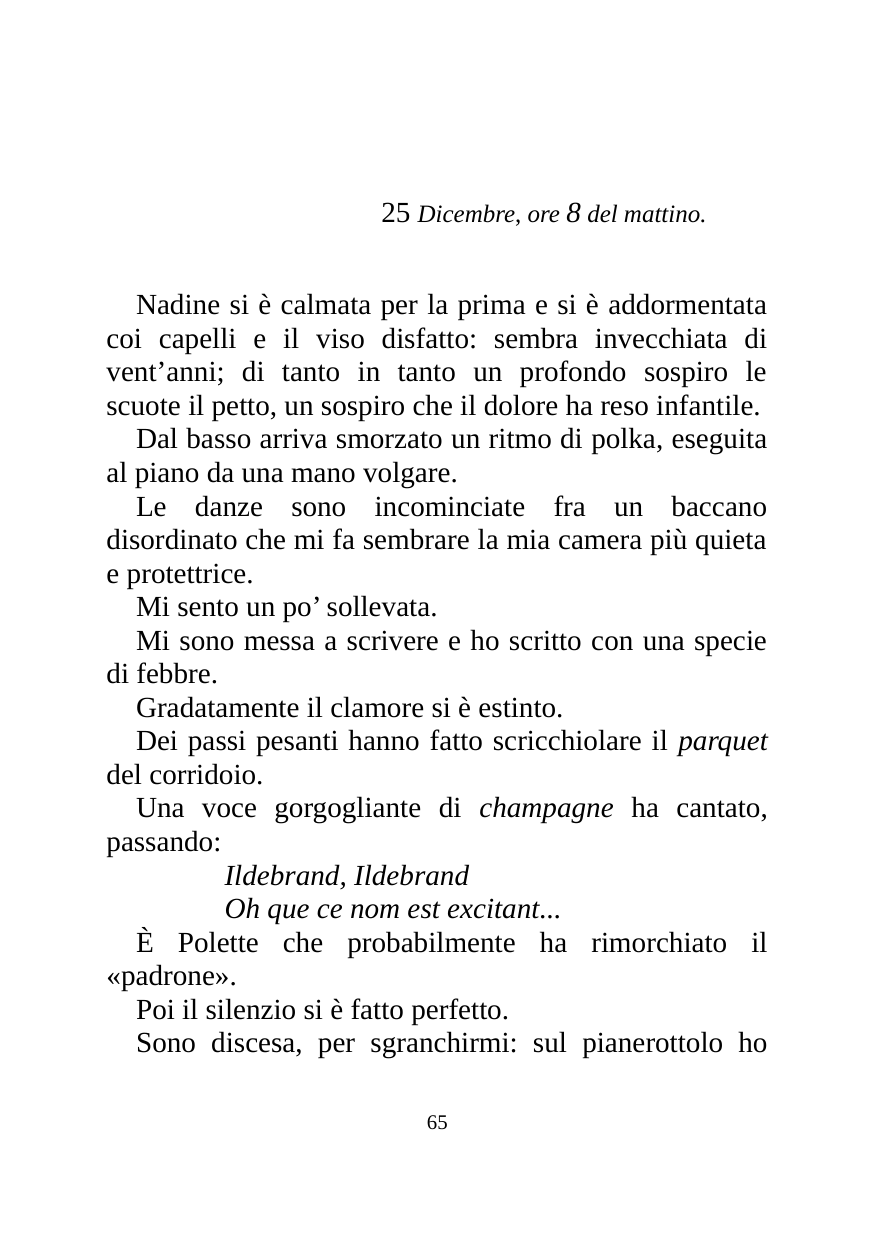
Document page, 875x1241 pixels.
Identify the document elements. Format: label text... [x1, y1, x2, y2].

text Mi sono messa a scrivere e ho scritto con una specie di febbre. [106, 623, 768, 690]
text Poi il silenzio si è fatto perfetto. [106, 992, 768, 1025]
text Gradatamente il clamore si è estinto. [106, 690, 768, 723]
text Una voce gorgogliante di champagne ha cantato, passando: [106, 791, 768, 858]
text Ildebrand, Ildebrand Oh que ce nom est excitant... [224, 858, 768, 925]
text Dei passi pesanti hanno fatto scricchiolare il parquet del corridoio. [106, 723, 768, 791]
text Nadine si è calmata per la prima e si è addormentata coi capelli e il viso disfatto: sembra invecchiata di vent’anni; di tanto in tanto un profondo sospiro le scuote il petto, un sospiro che il dolore ha reso infantile. [106, 287, 768, 422]
text Sono discesa, per sgranchirmi: sul pianerottolo ho [106, 1025, 768, 1059]
text Mi sento un po’ sollevata. [106, 589, 768, 623]
text Dal basso arriva smorzato un ritmo di polka, eseguita al piano da una mano volgare. [106, 422, 768, 489]
text 25 Dicembre, ore 8 del mattino. [106, 195, 709, 228]
text È Polette che probabilmente ha rimorchiato il «padrone». [106, 925, 768, 992]
text Le danze sono incominciate fra un baccano disordinato che mi fa sembrare la mia camera più quieta e protettrice. [106, 489, 768, 589]
